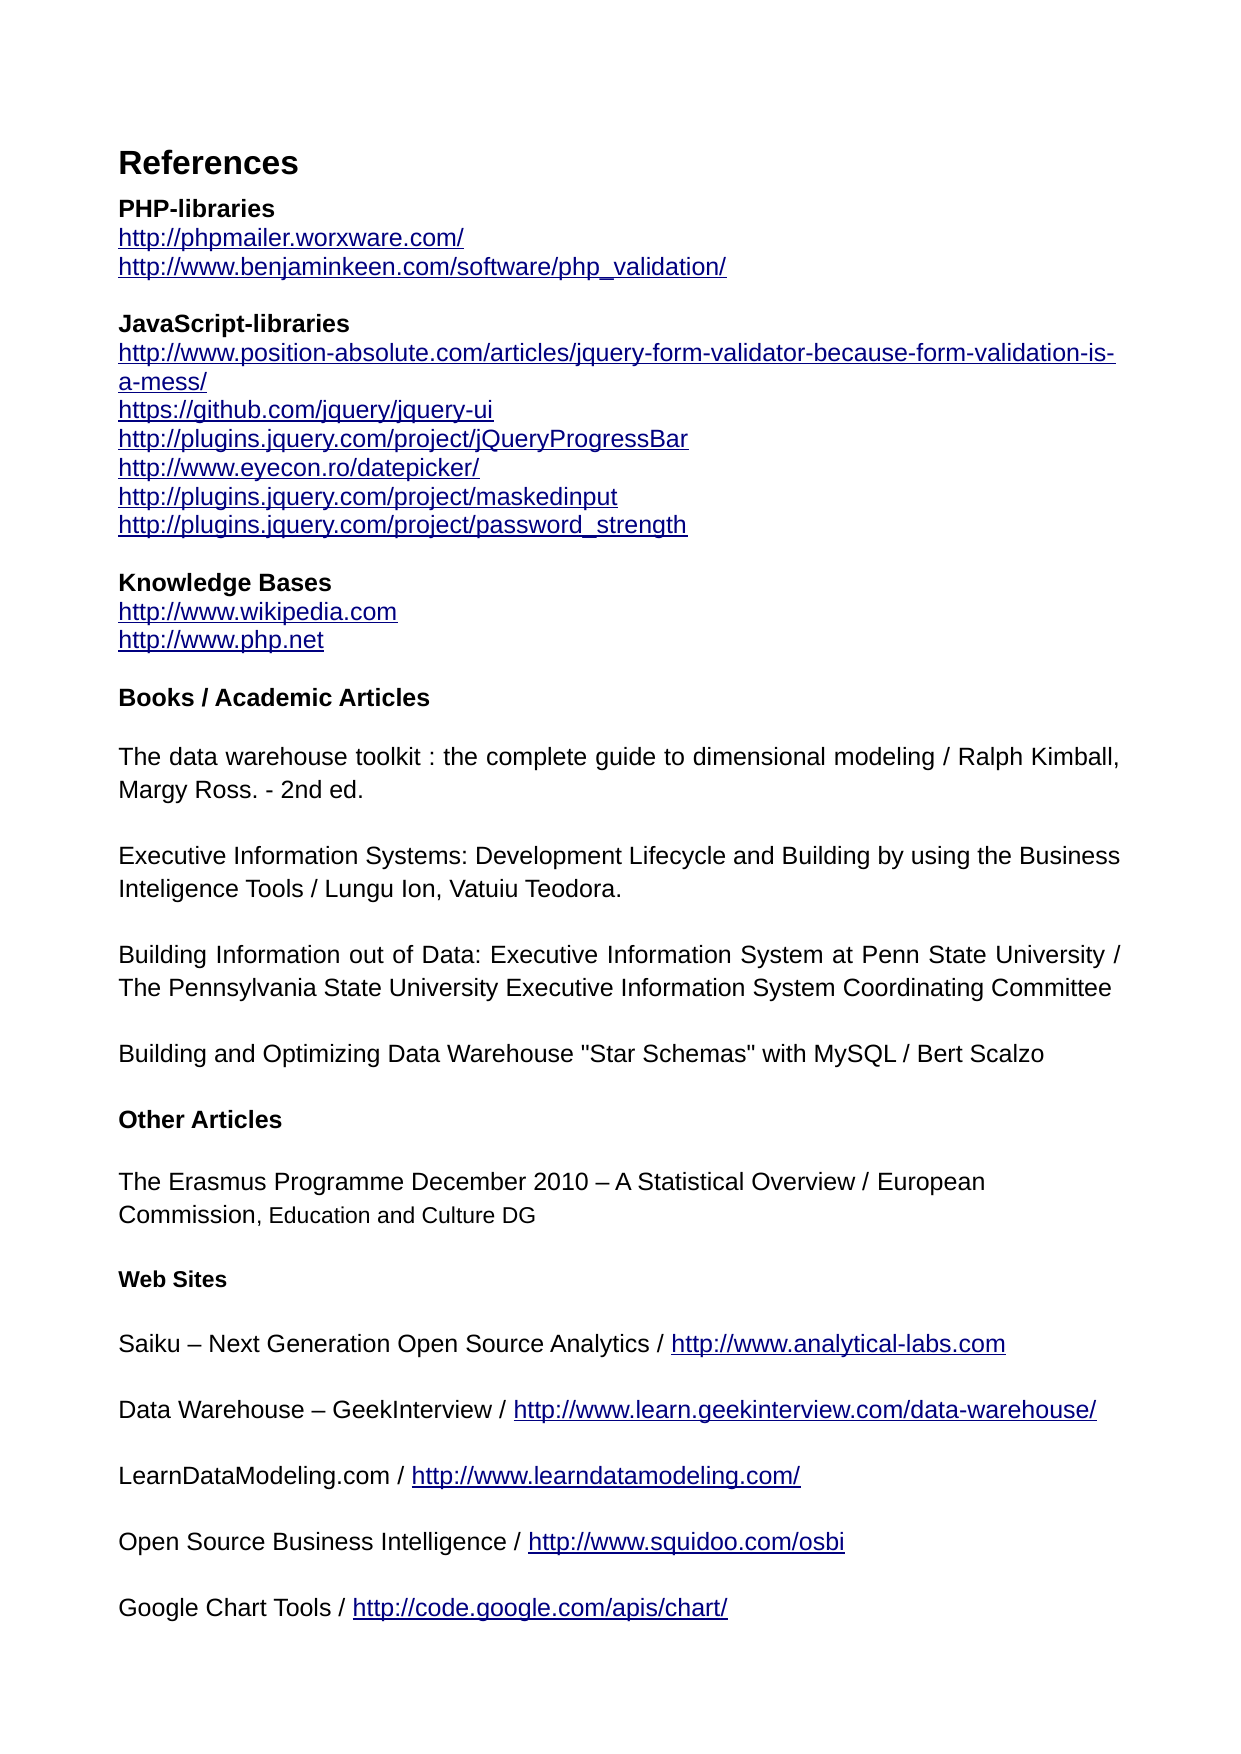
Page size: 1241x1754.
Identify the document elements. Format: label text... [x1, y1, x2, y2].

text The data warehouse toolkit : the complete guide to dimensional modeling / Ralph Kimball, Margy Ross. - 2nd ed. [118, 742, 1122, 804]
text Data Warehouse – GeekInterview / http://www.learn.geekinterview.com/data-warehouse/ [118, 1395, 1122, 1424]
text http://www.wikipedia.com [118, 597, 1122, 626]
text JavaScript-libraries http://www.position-absolute.com/articles/jquery-form-validator-because-form-validation-is-a-mess/ https://github.com/jquery/jquery-ui http://plugins.jquery.com/project/jQueryProgressBar http://www.eyecon.ro/datepicker/ http://plugins.jquery.com/project/maskedinput http://plugins.jquery.com/project/password_strength [118, 309, 1122, 568]
subtitle References [118, 143, 1122, 182]
text Google Chart Tools / http://code.google.com/apis/chart/ [118, 1593, 1122, 1622]
text Open Source Business Intelligence / http://www.squidoo.com/osbi [118, 1527, 1122, 1556]
text Other Articles [118, 1105, 1122, 1134]
text LearnDataModeling.com / http://www.learndatamodeling.com/ [118, 1461, 1122, 1490]
text The Erasmus Programme December 2010 – A Statistical Overview / European Commission, Education and Culture DG [118, 1167, 1122, 1229]
text Knowledge Bases [118, 568, 1122, 597]
text Web Sites [118, 1266, 1122, 1292]
text PHP-libraries http://phpmailer.worxware.com/ http://www.benjaminkeen.com/software/php_validation/ [118, 194, 1122, 281]
text Building and Optimizing Data Warehouse "Star Schemas" with MySQL / Bert Scalzo [118, 1039, 1122, 1068]
text Building Information out of Data: Executive Information System at Penn State University / The Pennsylvania State University Executive Information System Coordinating Committee [118, 940, 1122, 1002]
text Executive Information Systems: Development Lifecycle and Building by using the Business Inteligence Tools / Lungu Ion, Vatuiu Teodora. [118, 841, 1122, 903]
text Saiku – Next Generation Open Source Analytics / http://www.analytical-labs.com [118, 1329, 1122, 1358]
text http://www.php.net [118, 626, 1122, 654]
text Books / Academic Articles [118, 683, 1122, 712]
